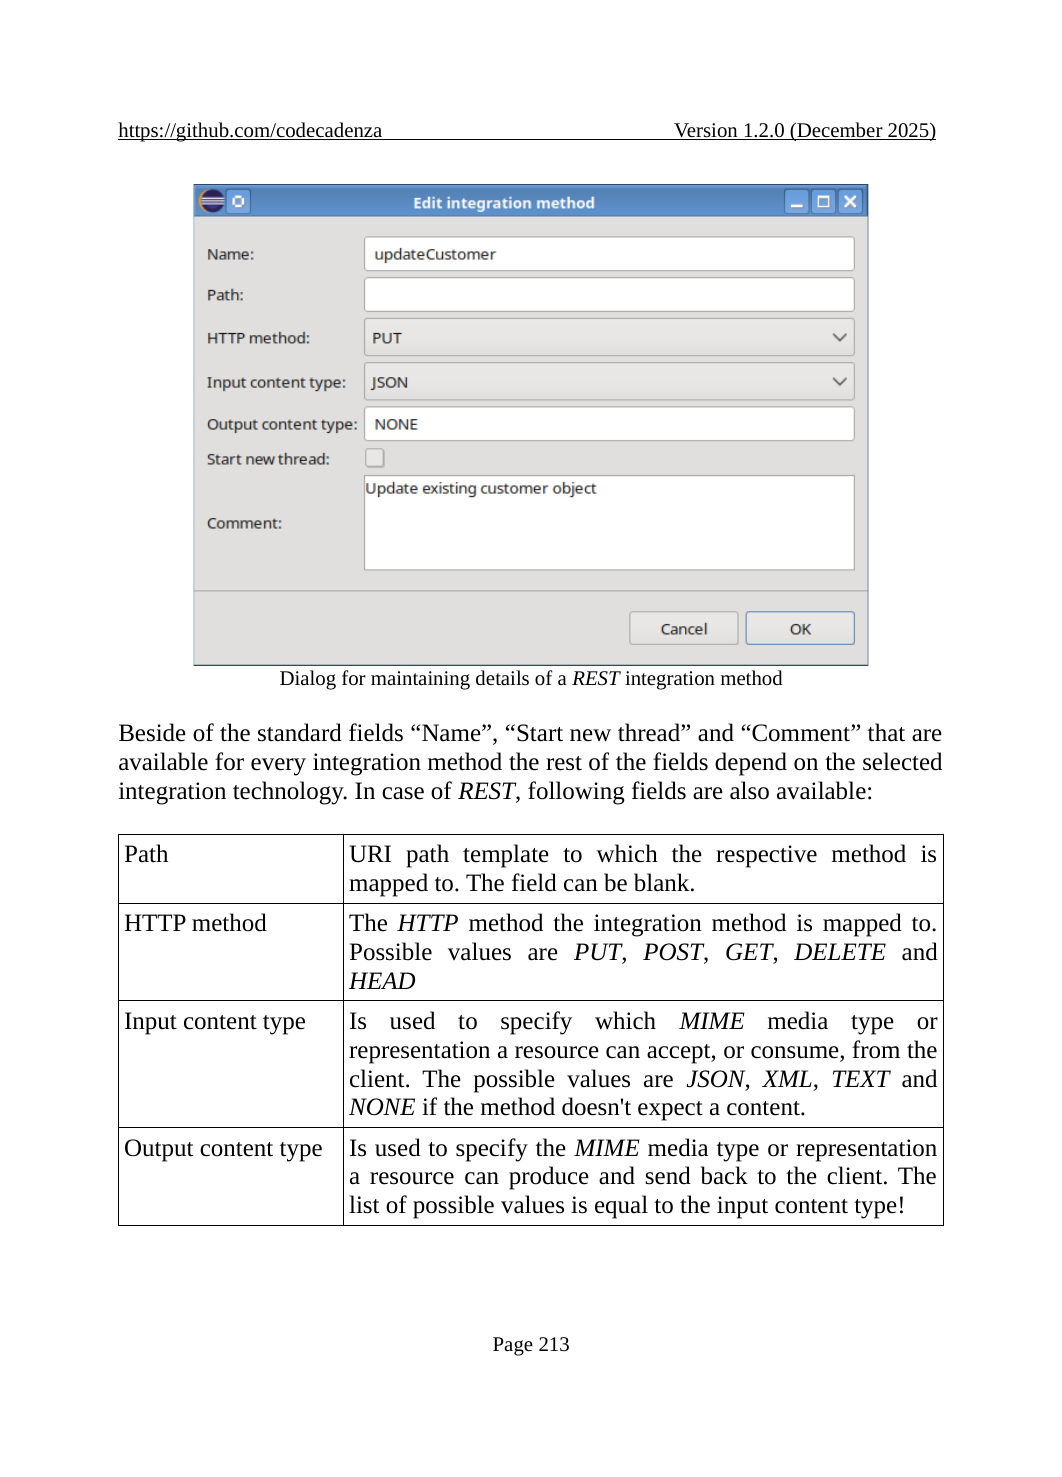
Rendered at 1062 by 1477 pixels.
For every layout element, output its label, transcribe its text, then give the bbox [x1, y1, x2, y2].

table_cell Input content type [119, 1001, 343, 1127]
table_cell HTTP method [119, 904, 343, 1000]
table_cell Output content type [119, 1128, 343, 1225]
table_cell Is used to specify which MIME media type or representation a resource can accept, or consume, from the client. The possible values are JSON, XML, TEXT and NONE if the method doesn't expect a content. [344, 1001, 943, 1127]
text Beside of the standard fields “Name”, “Start new thread” and “Comment” that are available for every integration method the rest of the fields depend on the selected integration technology. In case of REST, following fields are also available: [118, 718, 944, 805]
picture [193, 184, 869, 666]
table_cell The HTTP method the integration method is mapped to. Possible values are PUT, POST, GET, DELETE and HEAD [344, 904, 943, 1000]
table_header URI path template to which the respective method is mapped to. The field can be blank. [344, 835, 943, 902]
table_cell Is used to specify the MIME media type or representation a resource can produce and send back to the client. The list of possible values is equal to the input content type! [344, 1128, 943, 1225]
table_header Path [119, 835, 343, 902]
text Dialog for maintaining details of a REST integration method [193, 666, 868, 690]
